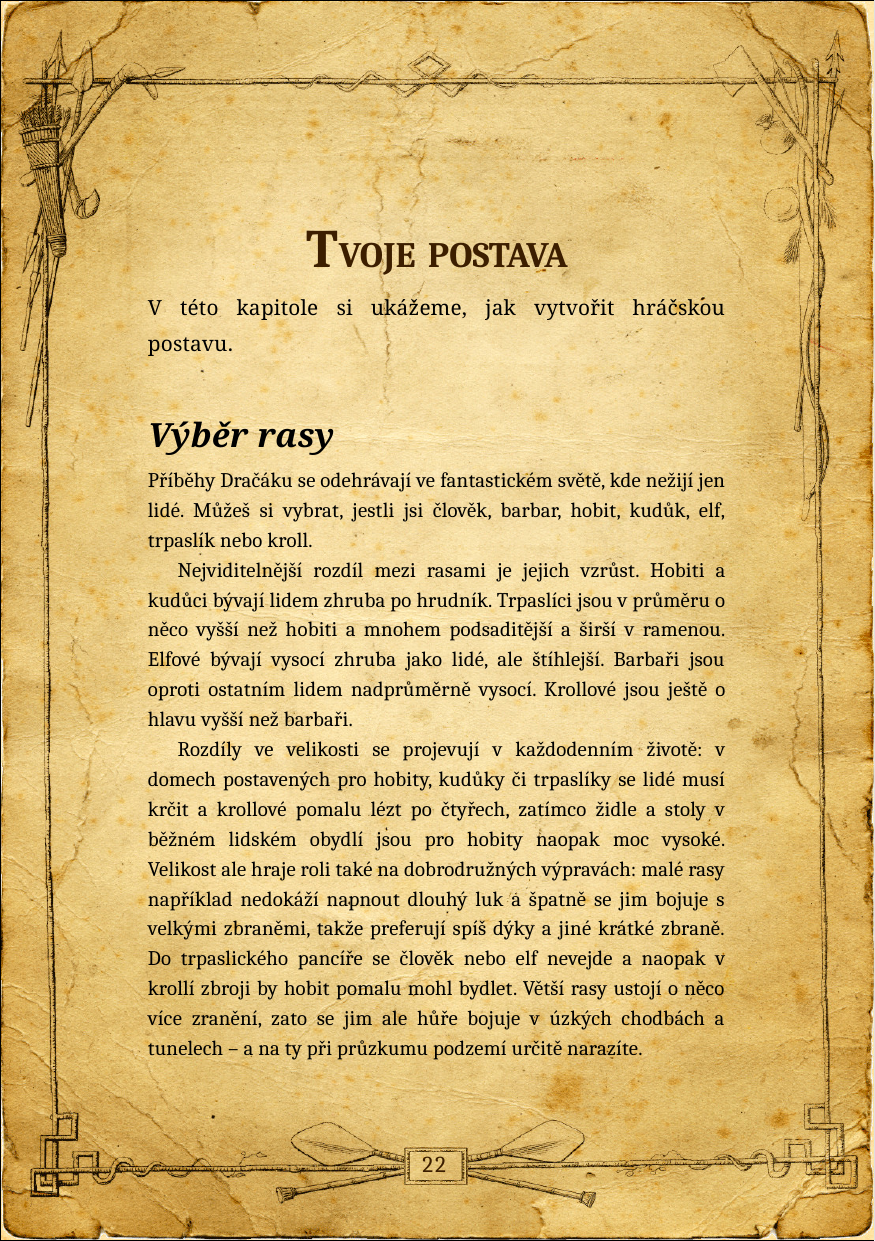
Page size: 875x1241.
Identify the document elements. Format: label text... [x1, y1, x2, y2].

picture [1, 1, 874, 1240]
subtitle Tvoje postava [148, 219, 726, 281]
subtitle Výběr rasy [148, 411, 726, 457]
text V této kapitole si ukážeme, jak vytvořit hráčskou postavu. [148, 293, 726, 357]
text Příběhy Dračáku se odehrávají ve fantastickém světě, kde nežijí jen lidé. Můžeš si vybrat, jestli jsi člověk, barbar, hobit, kudůk, elf, trpaslík nebo kroll. Nejviditelnější rozdíl mezi rasami je jejich vzrůst. Hobiti a kudůci bývají lidem zhruba po hrudník. Trpaslíci jsou v průměru o něco vyšší než hobiti a mnohem podsaditější a širší v ramenou. Elfové bývají vysocí zhruba jako lidé, ale štíhlejší. Barbaři jsou oproti ostatním lidem nadprůměrně vysocí. Krollové jsou ještě o hlavu vyšší než barbaři. Rozdíly ve velikosti se projevují v každodenním životě: v domech postavených pro hobity, kudůky či trpaslíky se lidé musí krčit a krollové pomalu lézt po čtyřech, zatímco židle a stoly v běžném lidském obydlí jsou pro hobity naopak moc vysoké. Velikost ale hraje roli také na dobrodružných výpravách: malé rasy například nedokáží napnout dlouhý luk a špatně se jim bojuje s velkými zbraněmi, takže preferují spíš dýky a jiné krátké zbraně. Do trpaslického pancíře se člověk nebo elf nevejde a naopak v krollí zbroji by hobit pomalu mohl bydlet. Větší rasy ustojí o něco více zranění, zato se jim ale hůře bojuje v úzkých chodbách a tunelech – a na ty při průzkumu podzemí určitě narazíte. [148, 469, 726, 1061]
